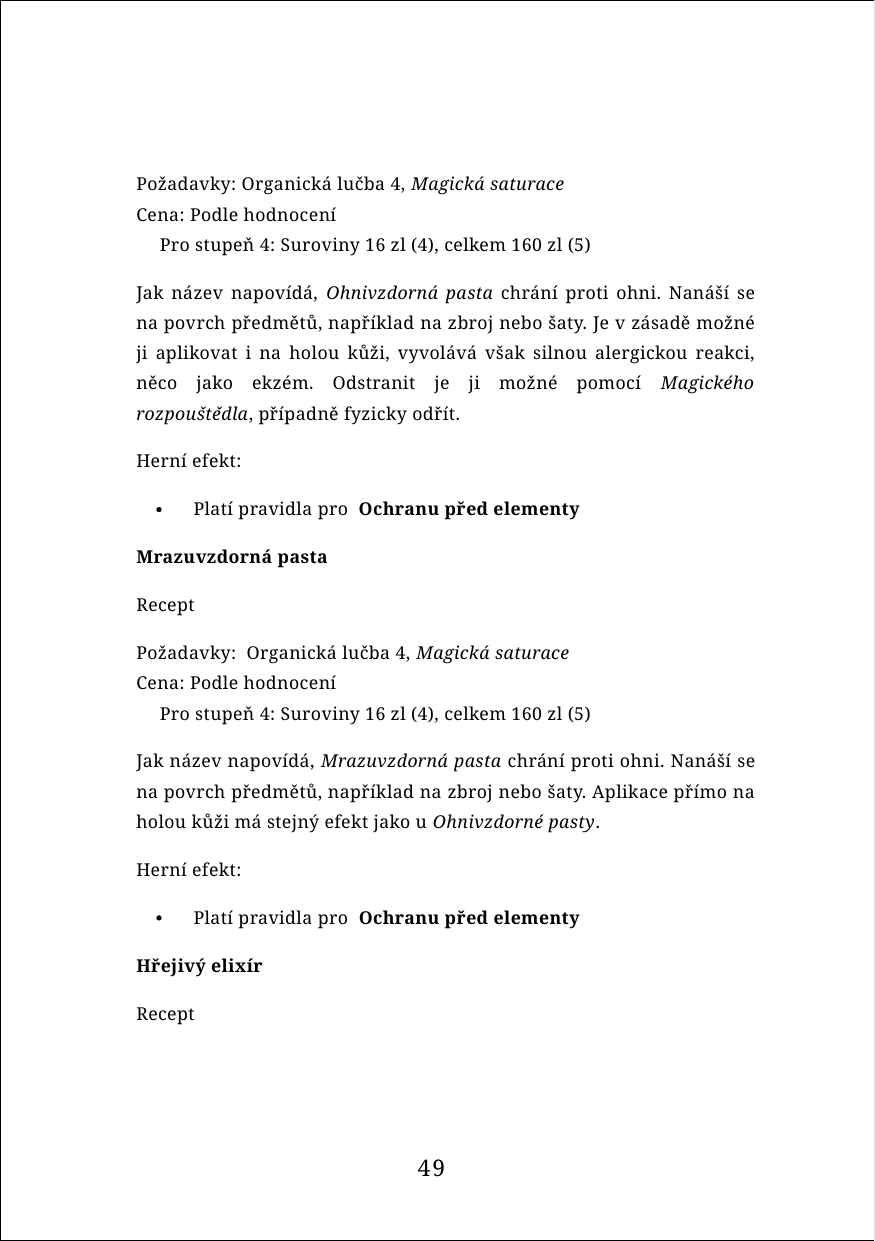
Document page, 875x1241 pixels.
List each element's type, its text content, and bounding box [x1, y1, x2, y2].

text Hřejivý elixír [136, 953, 756, 977]
text Požadavky: Organická lučba 4, Magická saturace Cena: Podle hodnocení Pro stupeň 4: Suroviny 16 zl (4), celkem 160 zl (5) [136, 641, 756, 725]
text Jak název napovídá, Ohnivzdorná pasta chrání proti ohni. Nanáší se na povrch předmětů, například na zbroj nebo šaty. Je v zásadě možné ji aplikovat i na holou kůži, vyvolává však silnou alergickou reakci, něco jako ekzém. Odstranit je ji možné pomocí Magického rozpouštědla, případně fyzicky odřít. [136, 280, 756, 425]
text Herní efekt: [136, 449, 756, 473]
text Mrazuvzdorná pasta [136, 545, 756, 569]
text Recept [136, 593, 756, 617]
text Herní efekt: [136, 857, 756, 881]
text Jak název napovídá, Mrazuvzdorná pasta chrání proti ohni. Nanáší se na povrch předmětů, například na zbroj nebo šaty. Aplikace přímo na holou kůži má stejný efekt jako u Ohnivzdorné pasty. [136, 749, 756, 833]
list Platí pravidla pro Ochranu před elementy [156, 497, 756, 521]
text Požadavky: Organická lučba 4, Magická saturace Cena: Podle hodnocení Pro stupeň 4: Suroviny 16 zl (4), celkem 160 zl (5) [136, 172, 756, 256]
text Recept [136, 1001, 756, 1025]
list Platí pravidla pro Ochranu před elementy [156, 905, 756, 929]
